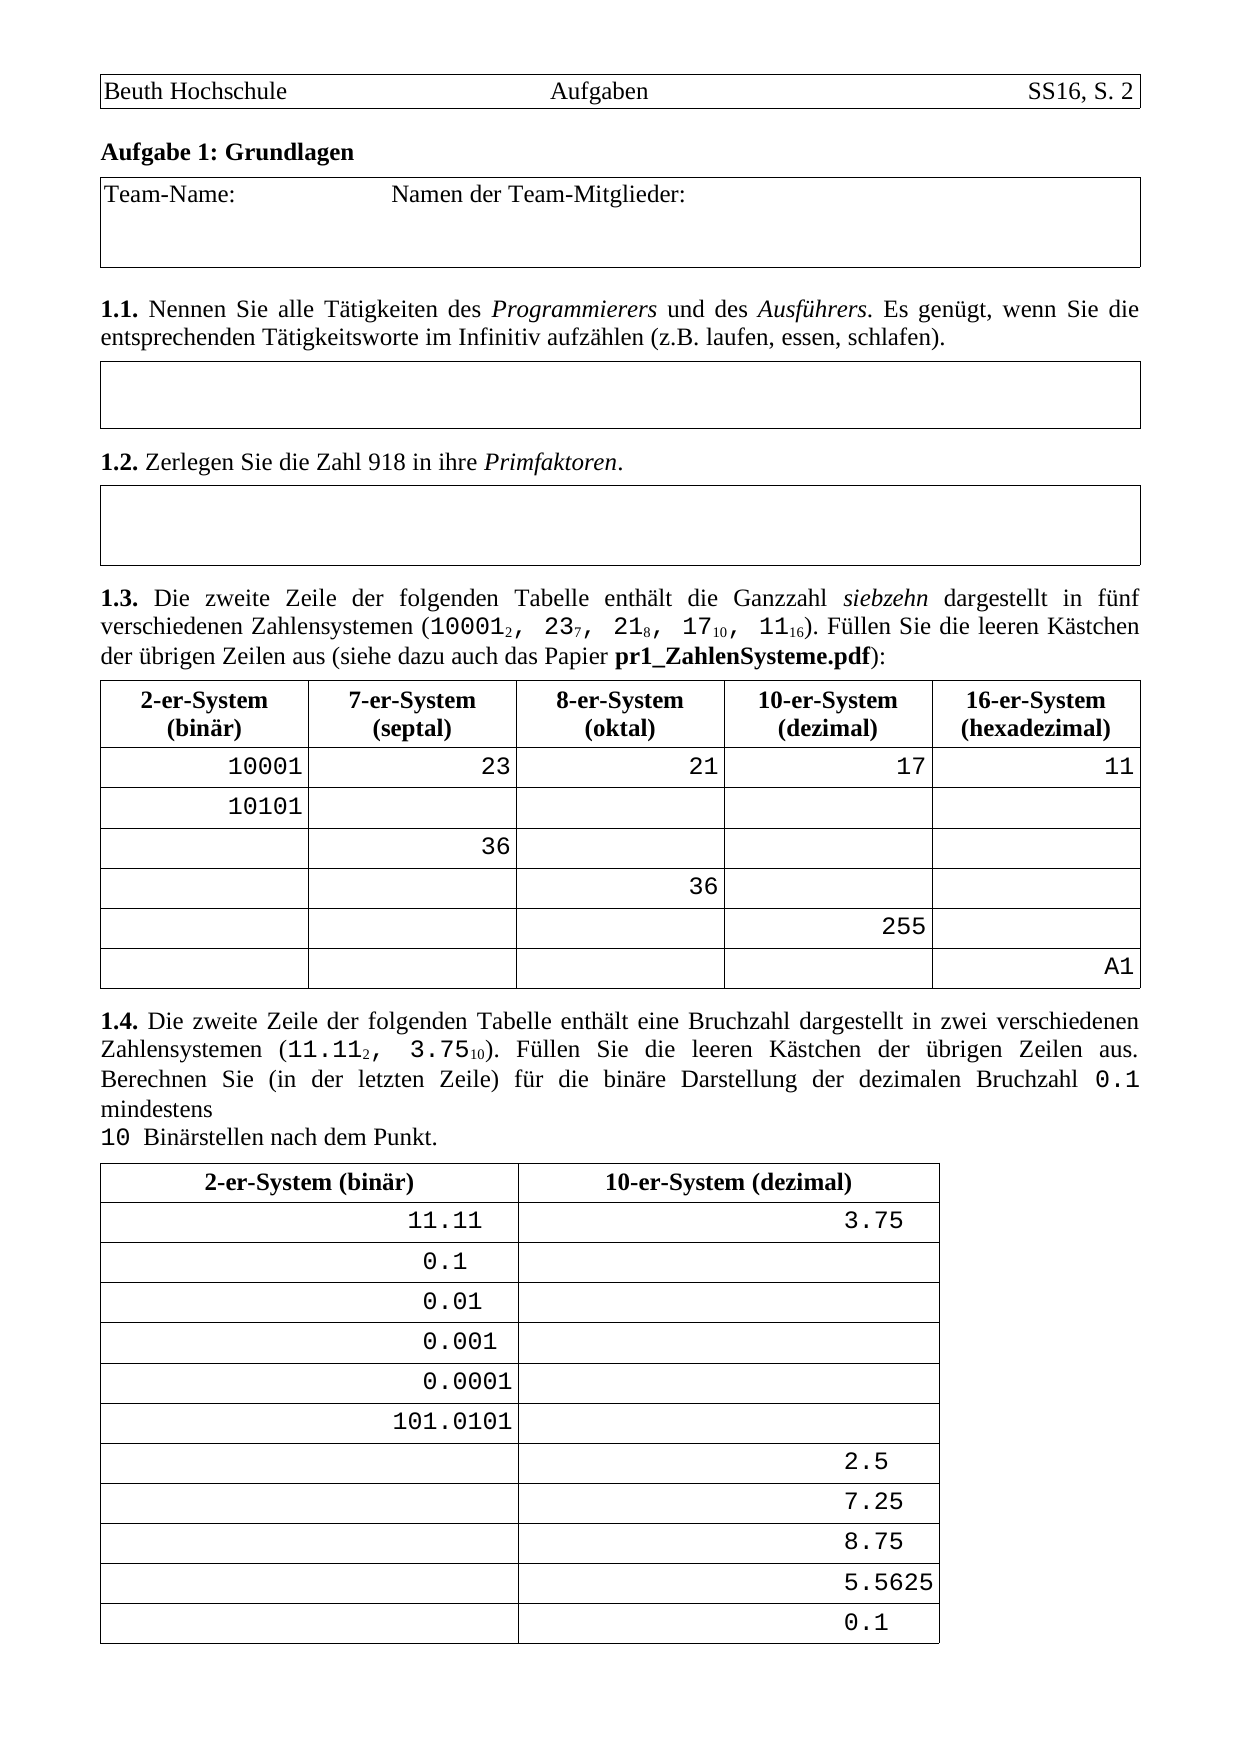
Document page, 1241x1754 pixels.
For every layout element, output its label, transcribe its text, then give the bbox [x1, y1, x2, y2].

table_cell [519, 1404, 939, 1443]
table_header [101, 486, 1140, 565]
table_cell [309, 869, 516, 908]
table_cell [309, 949, 516, 988]
table_cell [725, 869, 932, 908]
table_cell [933, 829, 1140, 868]
table_cell A1 [933, 949, 1140, 988]
table_cell [309, 909, 516, 948]
table_cell 11 [933, 748, 1140, 787]
table_cell [519, 1243, 939, 1282]
table_cell [101, 1604, 518, 1643]
table_cell [725, 788, 932, 828]
table_cell [519, 1364, 939, 1403]
text Team-Name: Namen der Team-Mitglieder: [101, 178, 1140, 208]
table_header 8-er-System (oktal) [517, 681, 724, 747]
table_cell 10001 [101, 748, 308, 787]
table_cell 2.5 [519, 1444, 939, 1483]
table_cell 101.0101 [101, 1404, 518, 1443]
text 1.2. Zerlegen Sie die Zahl 918 in ihre Primfaktoren. [100, 447, 1140, 476]
table_cell [101, 1564, 518, 1603]
table_cell 0.0001 [101, 1364, 518, 1403]
text 10 Binärstellen nach dem Punkt. [100, 1123, 1140, 1153]
table_cell [933, 869, 1140, 908]
table_header 7-er-System (septal) [309, 681, 516, 747]
table_header 10-er-System (dezimal) [725, 681, 932, 747]
table_cell [519, 1323, 939, 1363]
table_cell 5.5625 [519, 1564, 939, 1603]
table_header 2-er-System (binär) [101, 1164, 518, 1202]
table_cell [519, 1283, 939, 1322]
text 1.1. Nennen Sie alle Tätigkeiten des Programmierers und des Ausführers. Es genügt, wenn Sie die entsprechenden Tätigkeitsworte im Infinitiv aufzählen (z.B. laufen, essen, schlafen). [100, 295, 1140, 351]
table_cell [933, 909, 1140, 948]
table_cell 36 [517, 869, 724, 908]
table_cell 255 [725, 909, 932, 948]
table_header 2-er-System (binär) [101, 681, 308, 747]
table_cell 0.1 [101, 1243, 518, 1282]
table_cell [517, 949, 724, 988]
table_cell 36 [309, 829, 516, 868]
table_cell [101, 1524, 518, 1563]
table_cell 17 [725, 748, 932, 787]
table_cell [101, 949, 308, 988]
table_cell [517, 909, 724, 948]
table_cell [101, 869, 308, 908]
table_cell [309, 788, 516, 828]
text 1.4. Die zweite Zeile der folgenden Tabelle enthält eine Bruchzahl dargestellt in zwei verschiedenen Zahlensystemen (11.112, 3.7510). Füllen Sie die leeren Kästchen der übrigen Zeilen aus. Berechnen Sie (in der letzten Zeile) für die binäre Darstellung der dezimalen Bruchzahl 0.1 mindestens [100, 1007, 1140, 1123]
table_cell 8.75 [519, 1524, 939, 1563]
table_cell [101, 909, 308, 948]
table_header 16-er-System (hexadezimal) [933, 681, 1140, 747]
table_cell 11.11 [101, 1203, 518, 1242]
table_cell [101, 1484, 518, 1523]
table_cell [517, 788, 724, 828]
table_cell 3.75 [519, 1203, 939, 1242]
table_cell 21 [517, 748, 724, 787]
table_cell [933, 788, 1140, 828]
text 1.3. Die zweite Zeile der folgenden Tabelle enthält die Ganzzahl siebzehn dargestellt in fünf verschiedenen Zahlensystemen (100012, 237, 218, 1710, 1116). Füllen Sie die leeren Kästchen der übrigen Zeilen aus (siehe dazu auch das Papier pr1_ZahlenSysteme.pdf): [100, 584, 1140, 670]
table_cell [101, 1444, 518, 1483]
table_cell 23 [309, 748, 516, 787]
table_header 10-er-System (dezimal) [519, 1164, 939, 1202]
table_cell [101, 829, 308, 868]
table_cell [725, 829, 932, 868]
table_header [101, 362, 1140, 428]
table_cell 0.1 [519, 1604, 939, 1643]
subtitle Aufgabe 1: Grundlagen [100, 137, 1140, 165]
table_cell 0.001 [101, 1323, 518, 1363]
table_cell [725, 949, 932, 988]
table_cell 0.01 [101, 1283, 518, 1322]
table_cell 7.25 [519, 1484, 939, 1523]
table_cell 10101 [101, 788, 308, 828]
table_cell [517, 829, 724, 868]
